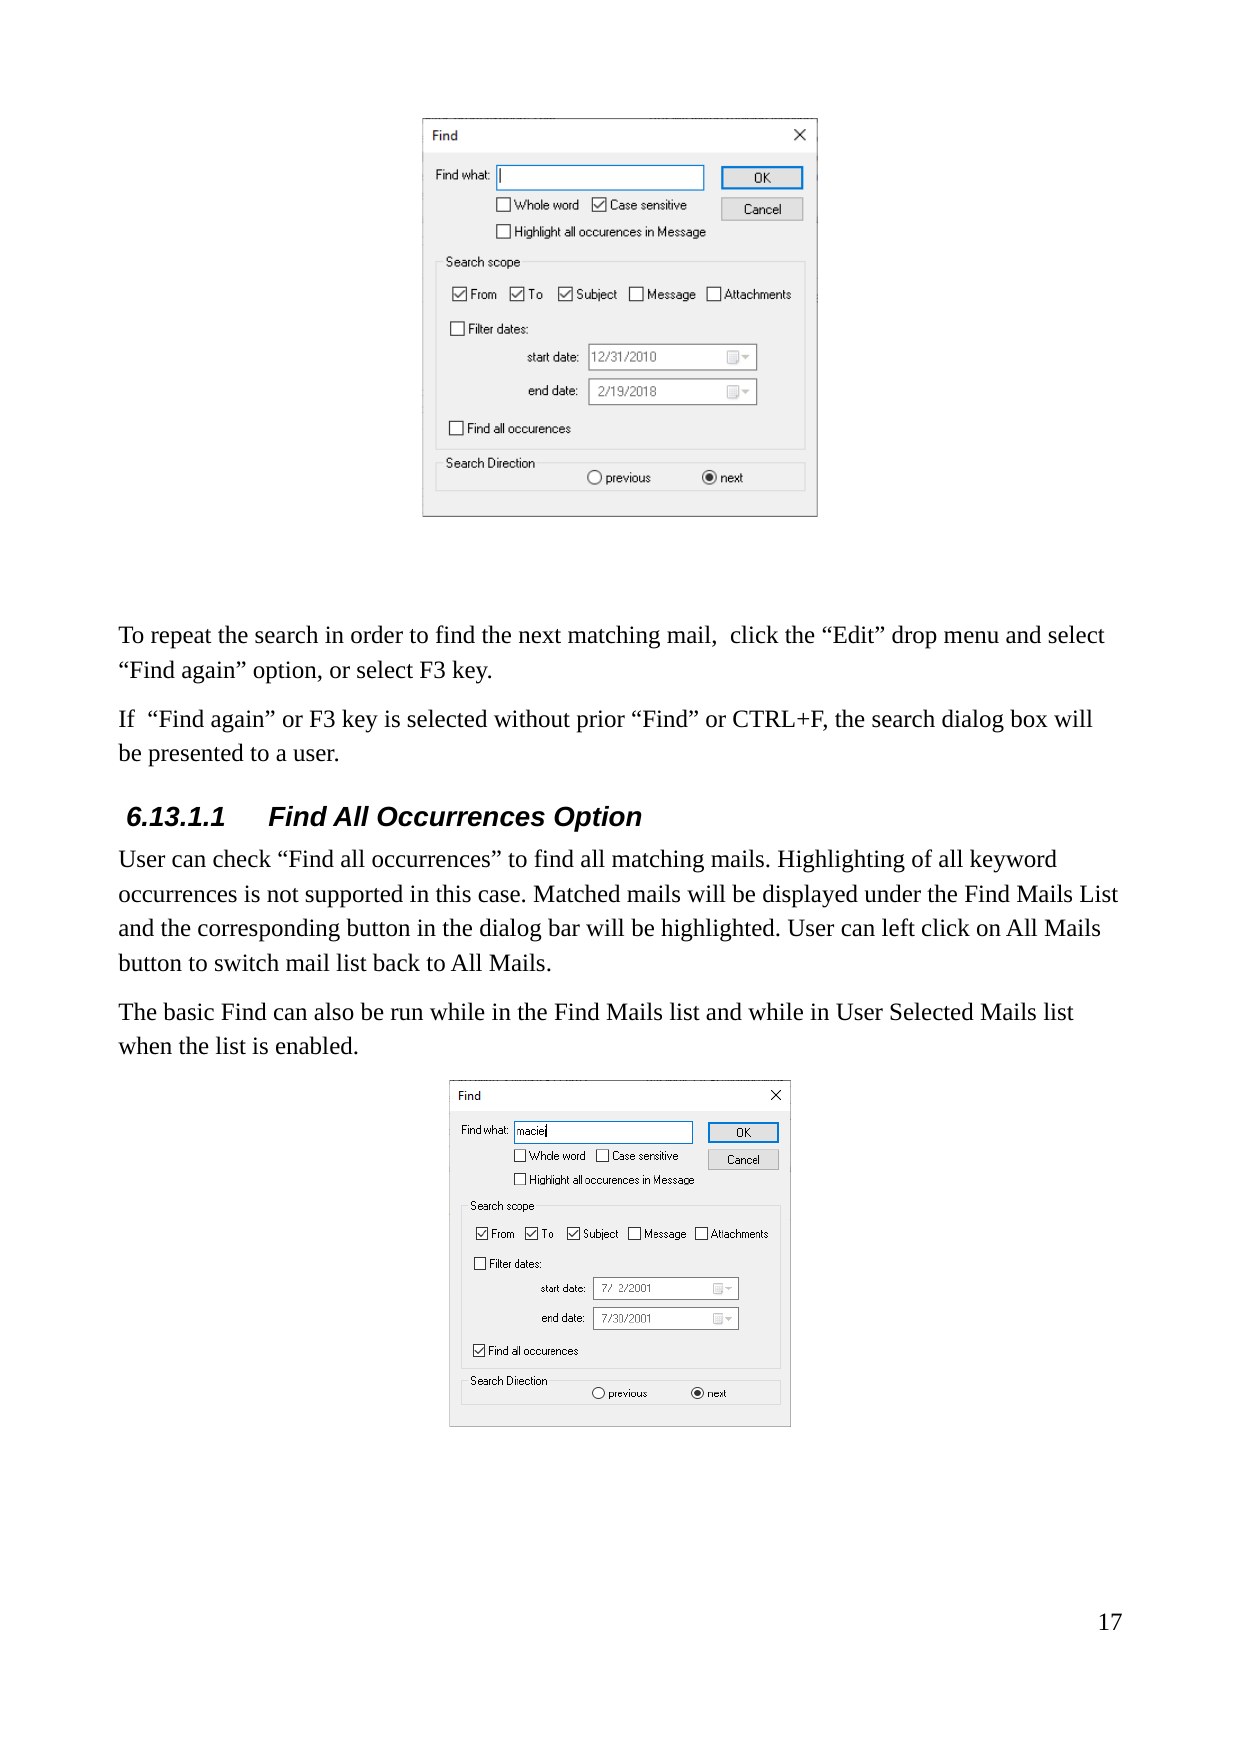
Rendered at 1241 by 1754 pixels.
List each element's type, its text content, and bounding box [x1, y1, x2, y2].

picture [422, 118, 818, 517]
text To repeat the search in order to find the next matching mail, click the “Edit” drop menu and select “Find again” option, or select F3 key. [118, 620, 1122, 684]
picture [449, 1080, 791, 1427]
text The basic Find can also be run while in the Find Mails list and while in User Selected Mails list when the list is enabled. [118, 997, 1122, 1060]
text User can check “Find all occurrences” to find all matching mails. Highlighting of all keyword occurrences is not supported in this case. Matched mails will be displayed under the Find Mails List and the corresponding button in the dialog bar will be highlighted. User can left click on All Mails button to switch mail list back to All Mails. [118, 844, 1122, 977]
subtitle Find All Occurrences Option [118, 800, 1122, 832]
text If “Find again” or F3 key is selected without prior “Find” or CTRL+F, the search dialog box will be presented to a user. [118, 704, 1122, 767]
